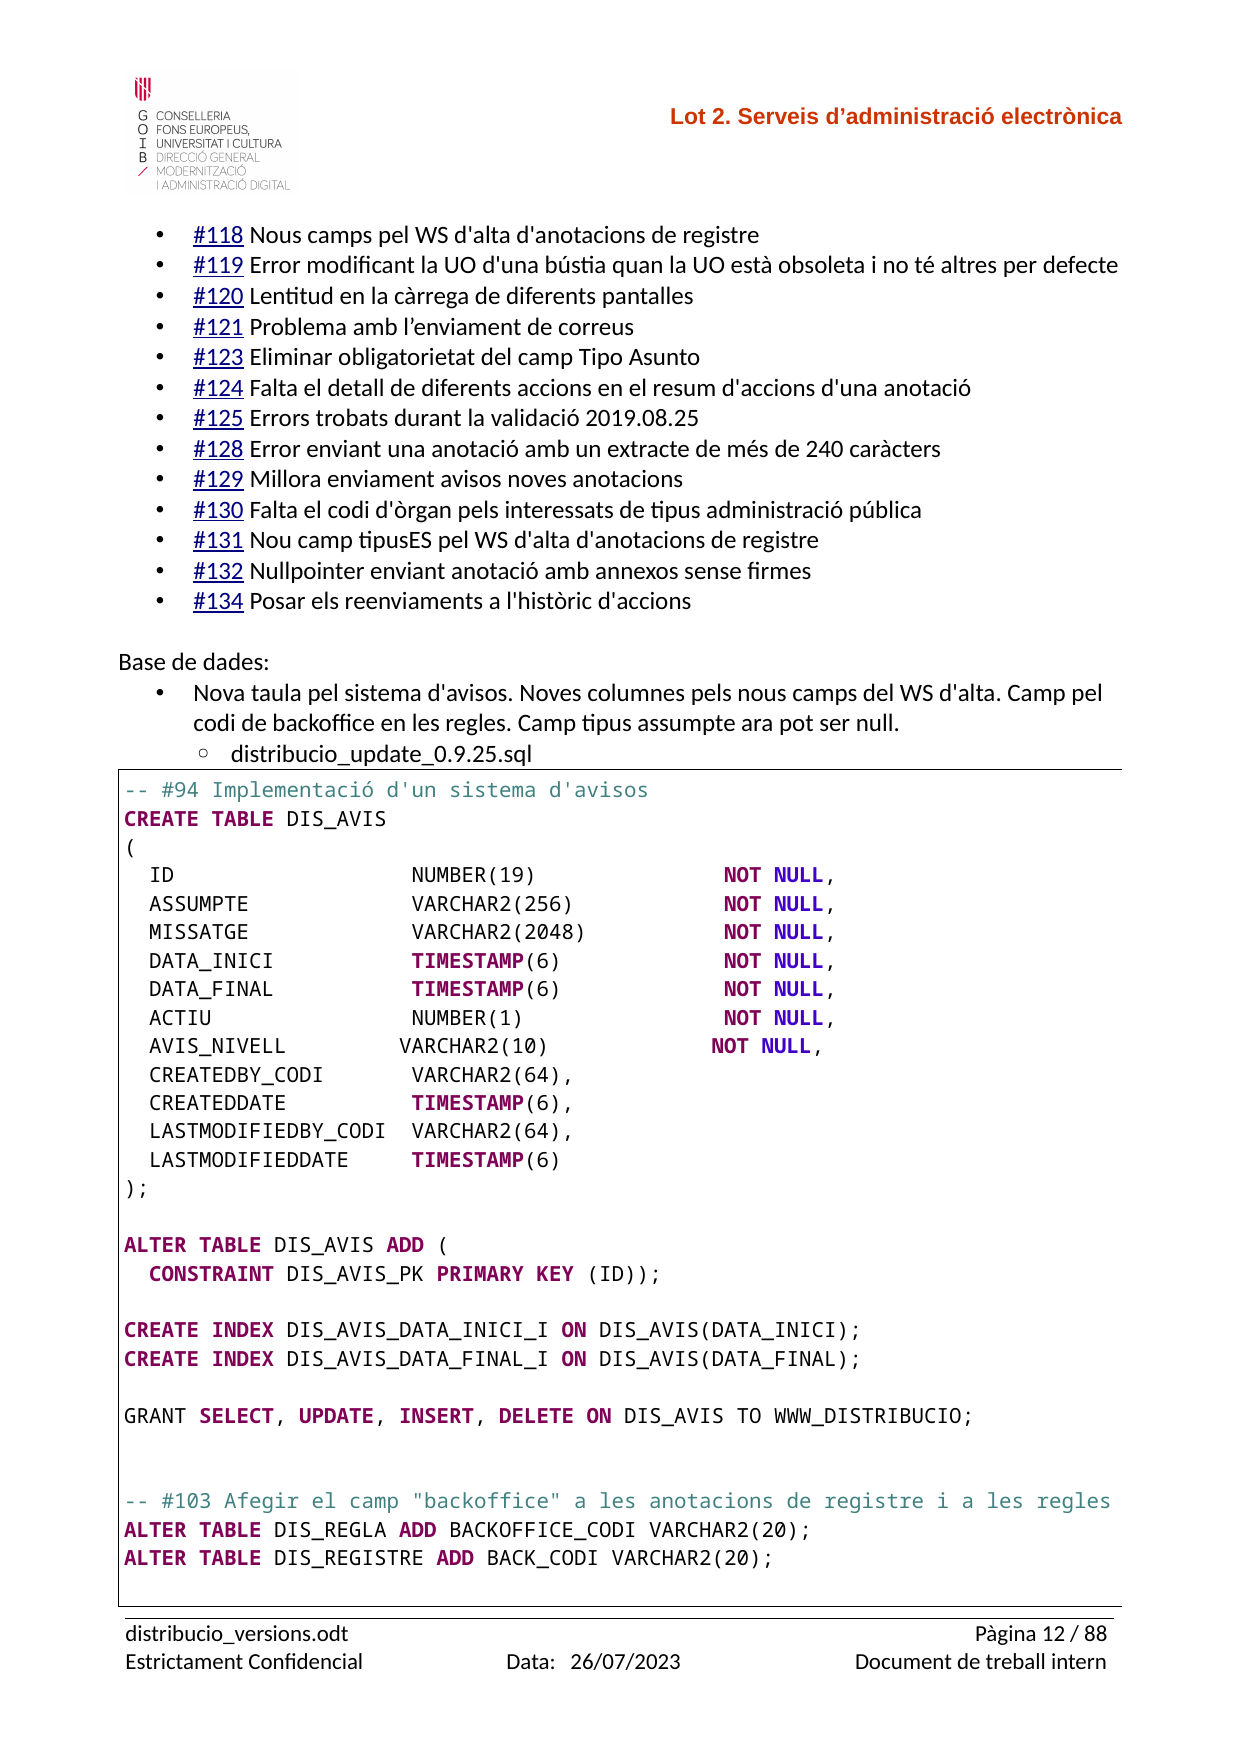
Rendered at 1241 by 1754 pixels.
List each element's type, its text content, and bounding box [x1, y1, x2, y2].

list #128 Error enviant una anotació amb un extracte de més de 240 caràcters [156, 433, 1122, 463]
list Nova taula pel sistema d'avisos. Noves columnes pels nous camps del WS d'alta. Camp pel codi de backoffice en les regles. Camp tipus assumpte ara pot ser null. [156, 677, 1122, 738]
list distribucio_update_0.9.25.sql [193, 738, 1122, 768]
text Base de dades: [118, 646, 1122, 677]
list #131 Nou camp tipusES pel WS d'alta d'anotacions de registre [156, 524, 1122, 555]
list #120 Lentitud en la càrrega de diferents pantalles [156, 280, 1122, 311]
list #125 Errors trobats durant la validació 2019.08.25 [156, 402, 1122, 433]
picture [126, 70, 299, 197]
list #132 Nullpointer enviant anotació amb annexos sense firmes [156, 555, 1122, 585]
list #134 Posar els reenviaments a l'històric d'accions [156, 585, 1122, 616]
list #129 Millora enviament avisos noves anotacions [156, 463, 1122, 494]
list #130 Falta el codi d'òrgan pels interessats de tipus administració pública [156, 494, 1122, 524]
list #118 Nous camps pel WS d'alta d'anotacions de registre [156, 219, 1122, 250]
list #121 Problema amb l’enviament de correus [156, 311, 1122, 341]
list #119 Error modificant la UO d'una bústia quan la UO està obsoleta i no té altres per defecte [156, 250, 1122, 280]
list #124 Falta el detall de diferents accions en el resum d'accions d'una anotació [156, 372, 1122, 402]
table_header -- #94 Implementació d'un sistema d'avisos CREATE TABLE DIS_AVIS ( ID NUMBER(19) NOT NULL, ASSUMPTE VARCHAR2(256) NOT NULL, MISSATGE VARCHAR2(2048) NOT NULL, DATA_INICI TIMESTAMP(6) NOT NULL, DATA_FINAL TIMESTAMP(6) NOT NULL, ACTIU NUMBER(1) NOT NULL, AVIS_NIVELL VARCHAR2(10) NOT NULL, CREATEDBY_CODI VARCHAR2(64), CREATEDDATE TIMESTAMP(6), LASTMODIFIEDBY_CODI VARCHAR2(64), LASTMODIFIEDDATE TIMESTAMP(6) ); ALTER TABLE DIS_AVIS ADD ( CONSTRAINT DIS_AVIS_PK PRIMARY KEY (ID)); CREATE INDEX DIS_AVIS_DATA_INICI_I ON DIS_AVIS(DATA_INICI); CREATE INDEX DIS_AVIS_DATA_FINAL_I ON DIS_AVIS(DATA_FINAL); GRANT SELECT, UPDATE, INSERT, DELETE ON DIS_AVIS TO WWW_DISTRIBUCIO; -- #103 Afegir el camp "backoffice" a les anotacions de registre i a les regles ALTER TABLE DIS_REGLA ADD BACKOFFICE_CODI VARCHAR2(20); ALTER TABLE DIS_REGISTRE ADD BACK_CODI VARCHAR2(20); [119, 770, 1122, 1606]
list #123 Eliminar obligatorietat del camp Tipo Asunto [156, 341, 1122, 372]
